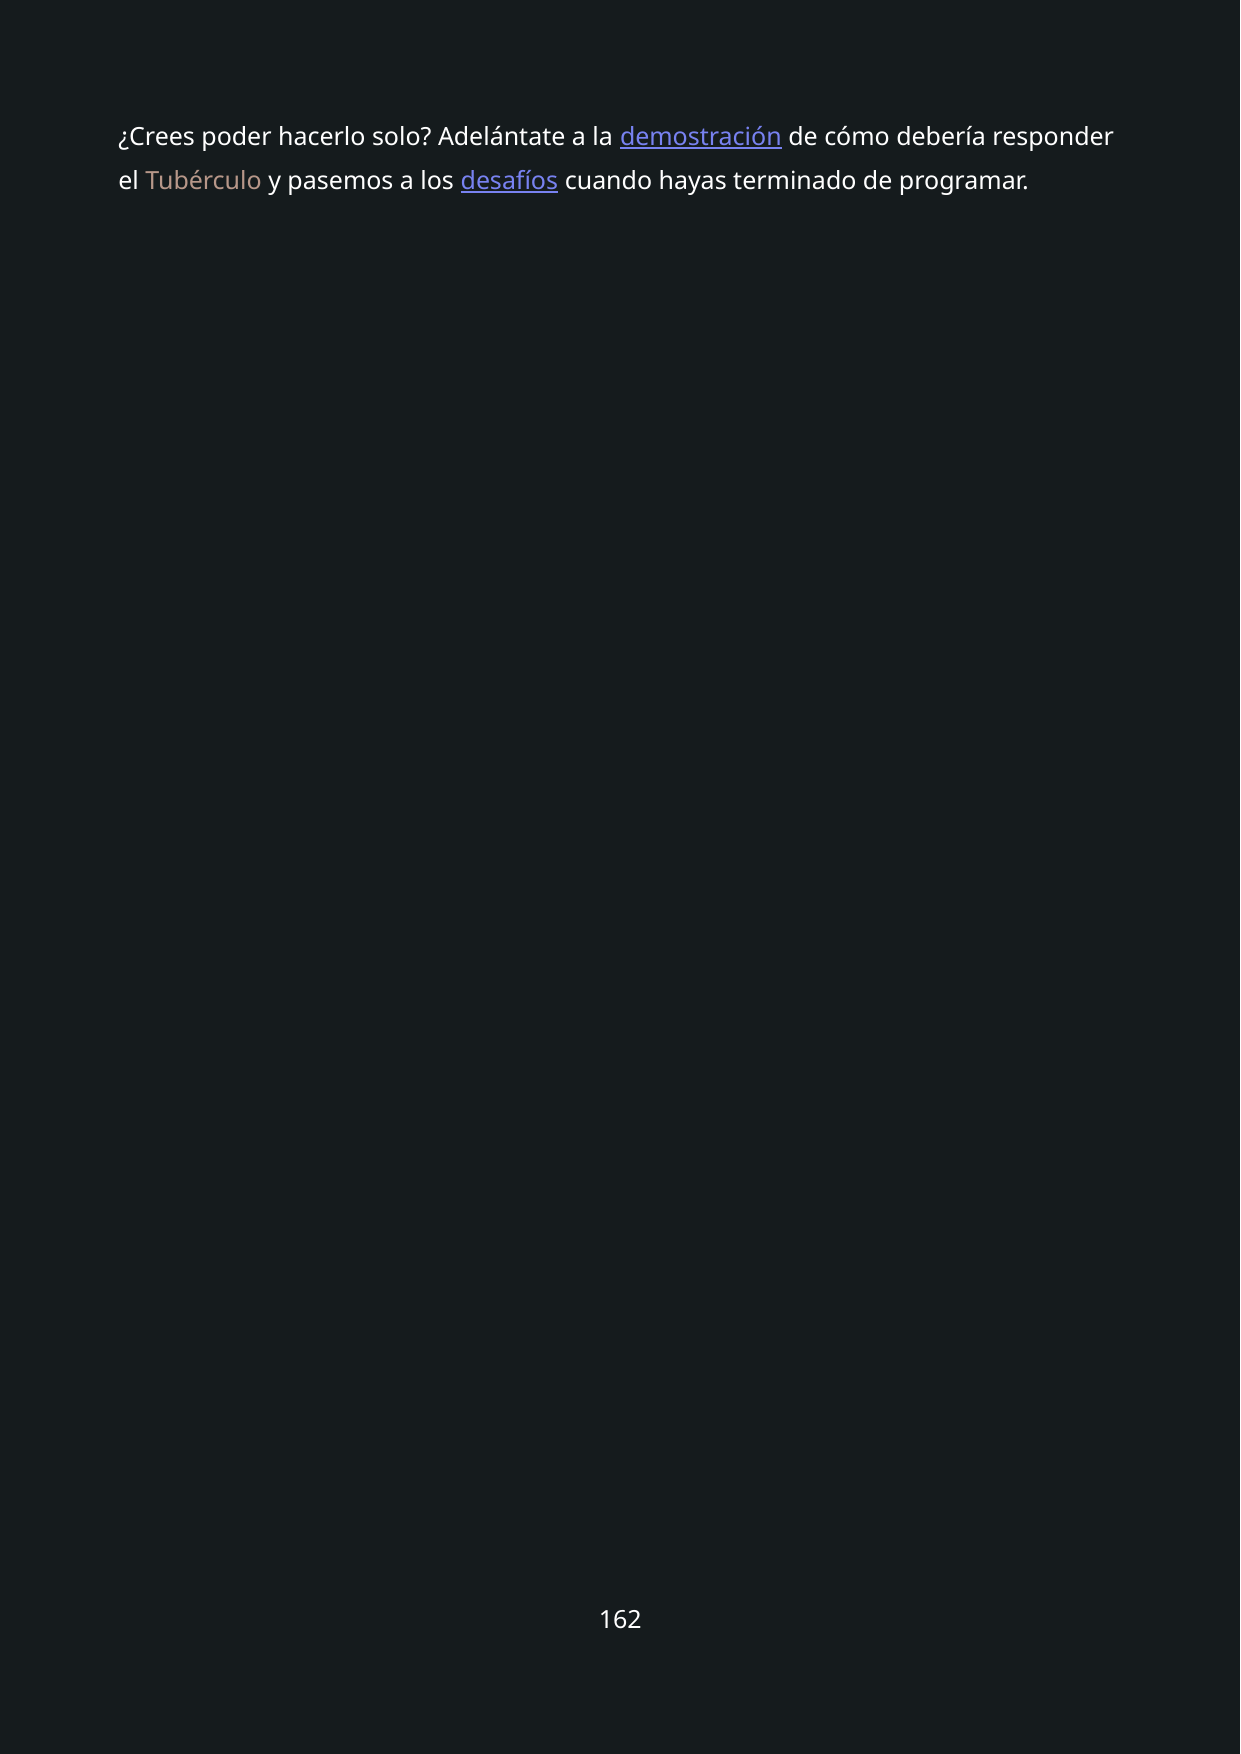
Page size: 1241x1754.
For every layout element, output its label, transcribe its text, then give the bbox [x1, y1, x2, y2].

text ¿Crees poder hacerlo solo? Adelántate a la demostración de cómo debería responder el Tubérculo y pasemos a los desafíos cuando hayas terminado de programar. [118, 118, 1122, 196]
